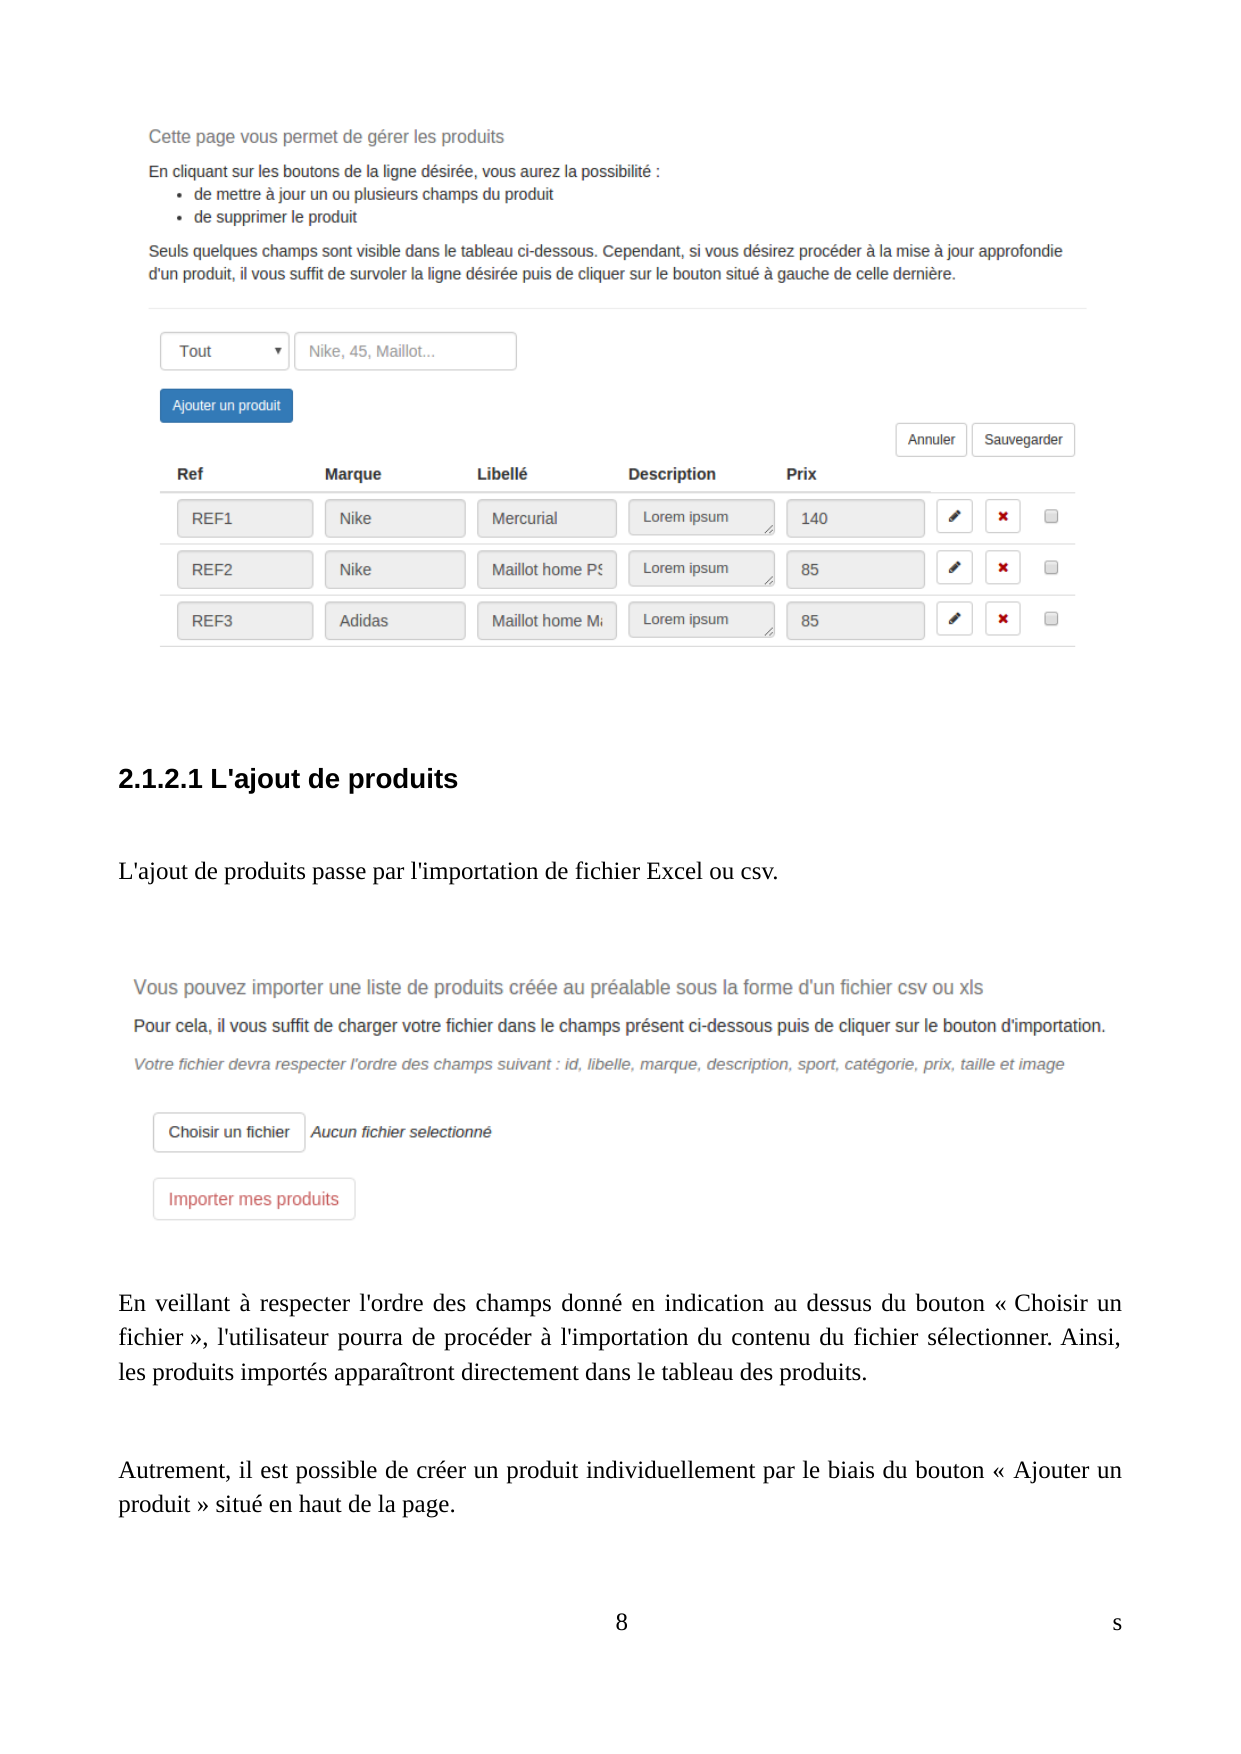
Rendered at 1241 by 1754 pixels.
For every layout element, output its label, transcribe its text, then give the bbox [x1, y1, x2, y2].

text En veillant à respecter l'ordre des champs donné en indication au dessus du bouton « Choisir un fichier », l'utilisateur pourra de procéder à l'importation du contenu du fichier sélectionner. Ainsi, les produits importés apparaîtront directement dans le tableau des produits. [118, 1288, 1122, 1385]
text Autrement, il est possible de créer un produit individuellement par le biais du bouton « Ajouter un produit » situé en haut de la page. [118, 1455, 1122, 1518]
picture [118, 118, 1123, 647]
picture [118, 954, 1123, 1233]
text L'ajout de produits passe par l'importation de fichier Excel ou csv. [118, 856, 1122, 885]
subtitle 2.1.2.1 L'ajout de produits [118, 762, 1122, 794]
